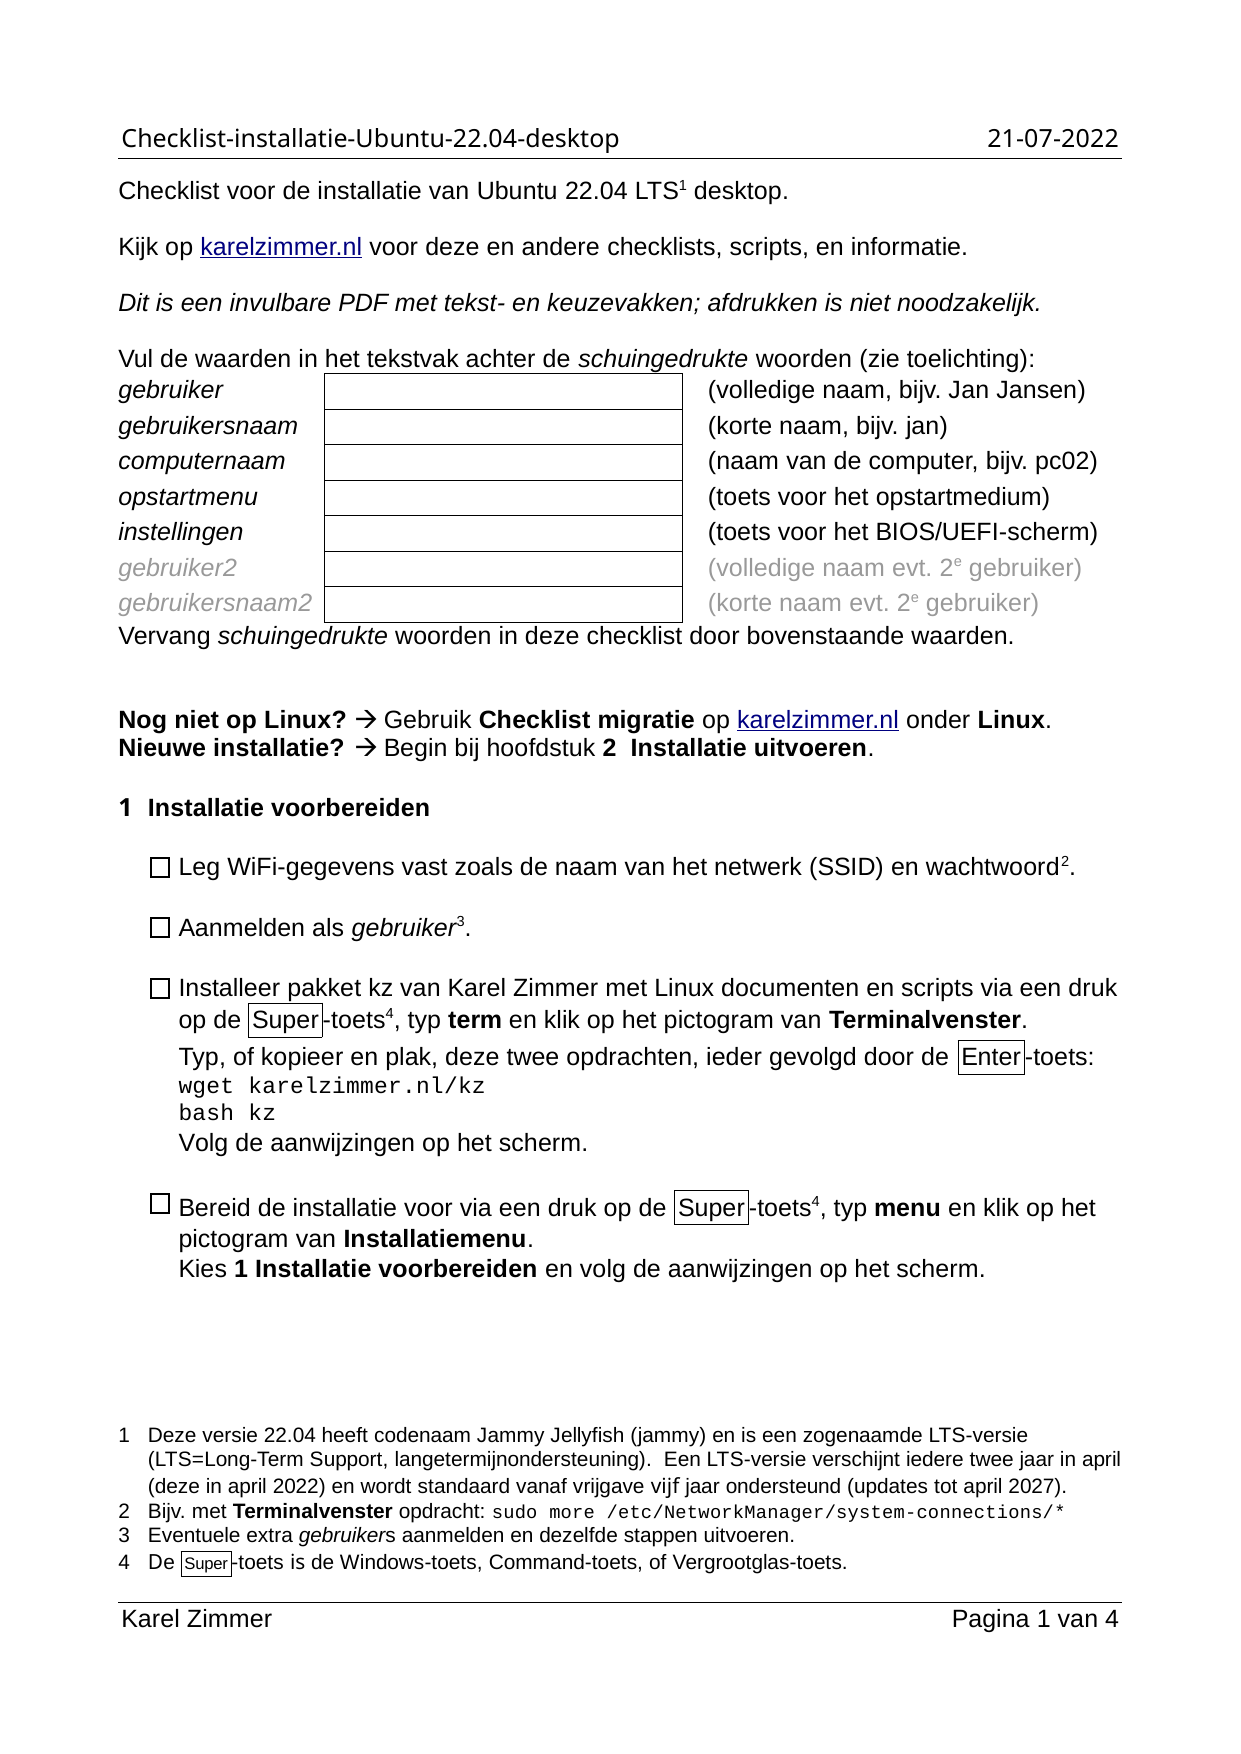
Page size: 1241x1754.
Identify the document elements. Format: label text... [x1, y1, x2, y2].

text (korte naam, bijv. jan) [683, 409, 1122, 444]
table_header Leg WiFi-gegevens vast zoals de naam van het netwerk (SSID) en wachtwoord. [177, 852, 1120, 882]
text Kijk op karelzimmer.nl voor deze en andere checklists, scripts, en informatie. [118, 233, 1122, 261]
text (volledige naam evt. 2e gebruiker) [683, 551, 1122, 586]
table_cell [141, 913, 177, 943]
table_cell [177, 1159, 1120, 1189]
table_cell Volg de aanwijzingen op het scherm. [177, 1128, 1120, 1158]
table_cell Bereid de installatie voor via een druk op de Super-toets4, typ menu en klik op het pictogram van Installatiemenu. [177, 1189, 1120, 1254]
table_cell [141, 1159, 177, 1189]
table_cell Installeer pakket kz van Karel Zimmer met Linux documenten en scripts via een druk op de Super-toets, typ term en klik op het pictogram van Terminalvenster. [177, 973, 1120, 1039]
text (naam van de computer, bijv. pc02) [683, 444, 1122, 480]
table_cell [141, 943, 177, 973]
text gebruikersnaam2 [118, 586, 324, 622]
table_cell [141, 973, 177, 1039]
list Installatie voorbereiden [118, 790, 1122, 824]
table_cell Aanmelden als gebruiker. [177, 913, 1120, 943]
table_cell Kies 1 Installatie voorbereiden en volg de aanwijzingen op het scherm. [177, 1254, 1120, 1284]
text Deze versie 22.04 heeft codenaam Jammy Jellyfish (jammy) en is een zogenaamde LTS-versie (LTS=Long-Term Support, langetermijnondersteuning). Een LTS-versie verschijnt iedere twee jaar in april (deze in april 2022) en wordt standaard vanaf vrijgave vijf jaar ondersteund (updates tot april 2027). [118, 1424, 1122, 1499]
table_header [141, 852, 177, 882]
text (volledige naam, bijv. Jan Jansen) [683, 373, 1122, 409]
text gebruiker2 [118, 551, 324, 586]
text Vervang schuingedrukte woorden in deze checklist door bovenstaande waarden. [118, 622, 1122, 650]
table_cell [141, 1254, 177, 1284]
table_cell [141, 1128, 177, 1158]
text gebruiker [118, 373, 324, 409]
text (korte naam evt. 2e gebruiker) [683, 586, 1122, 622]
text Checklist voor de installatie van Ubuntu 22.04 LTS desktop. [118, 177, 1122, 205]
text computernaam [118, 444, 324, 480]
table_cell [177, 943, 1120, 973]
text Nieuwe installatie?  Begin bij hoofdstuk 2 Installatie uitvoeren. [118, 734, 1122, 762]
text Nog niet op Linux?  Gebruik Checklist migratie op karelzimmer.nl onder Linux. [118, 706, 1122, 734]
table_cell [177, 882, 1120, 913]
text Vul de waarden in het tekstvak achter de schuingedrukte woorden (zie toelichting): [118, 345, 1122, 373]
text gebruikersnaam [118, 409, 324, 444]
table_cell Typ, of kopieer en plak, deze twee opdrachten, ieder gevolgd door de Enter-toets: wget karelzimmer.nl/kz bash kz [177, 1039, 1120, 1128]
text opstartmenu [118, 480, 324, 515]
text instellingen [118, 515, 324, 551]
text Dit is een invulbare PDF met tekst- en keuzevakken; afdrukken is niet noodzakelijk. [118, 289, 1122, 317]
text (toets voor het BIOS/UEFI-scherm) [683, 515, 1122, 551]
table_cell [141, 1189, 177, 1254]
text (toets voor het opstartmedium) [683, 480, 1122, 515]
table_cell [141, 882, 177, 913]
table_cell [141, 1039, 177, 1128]
